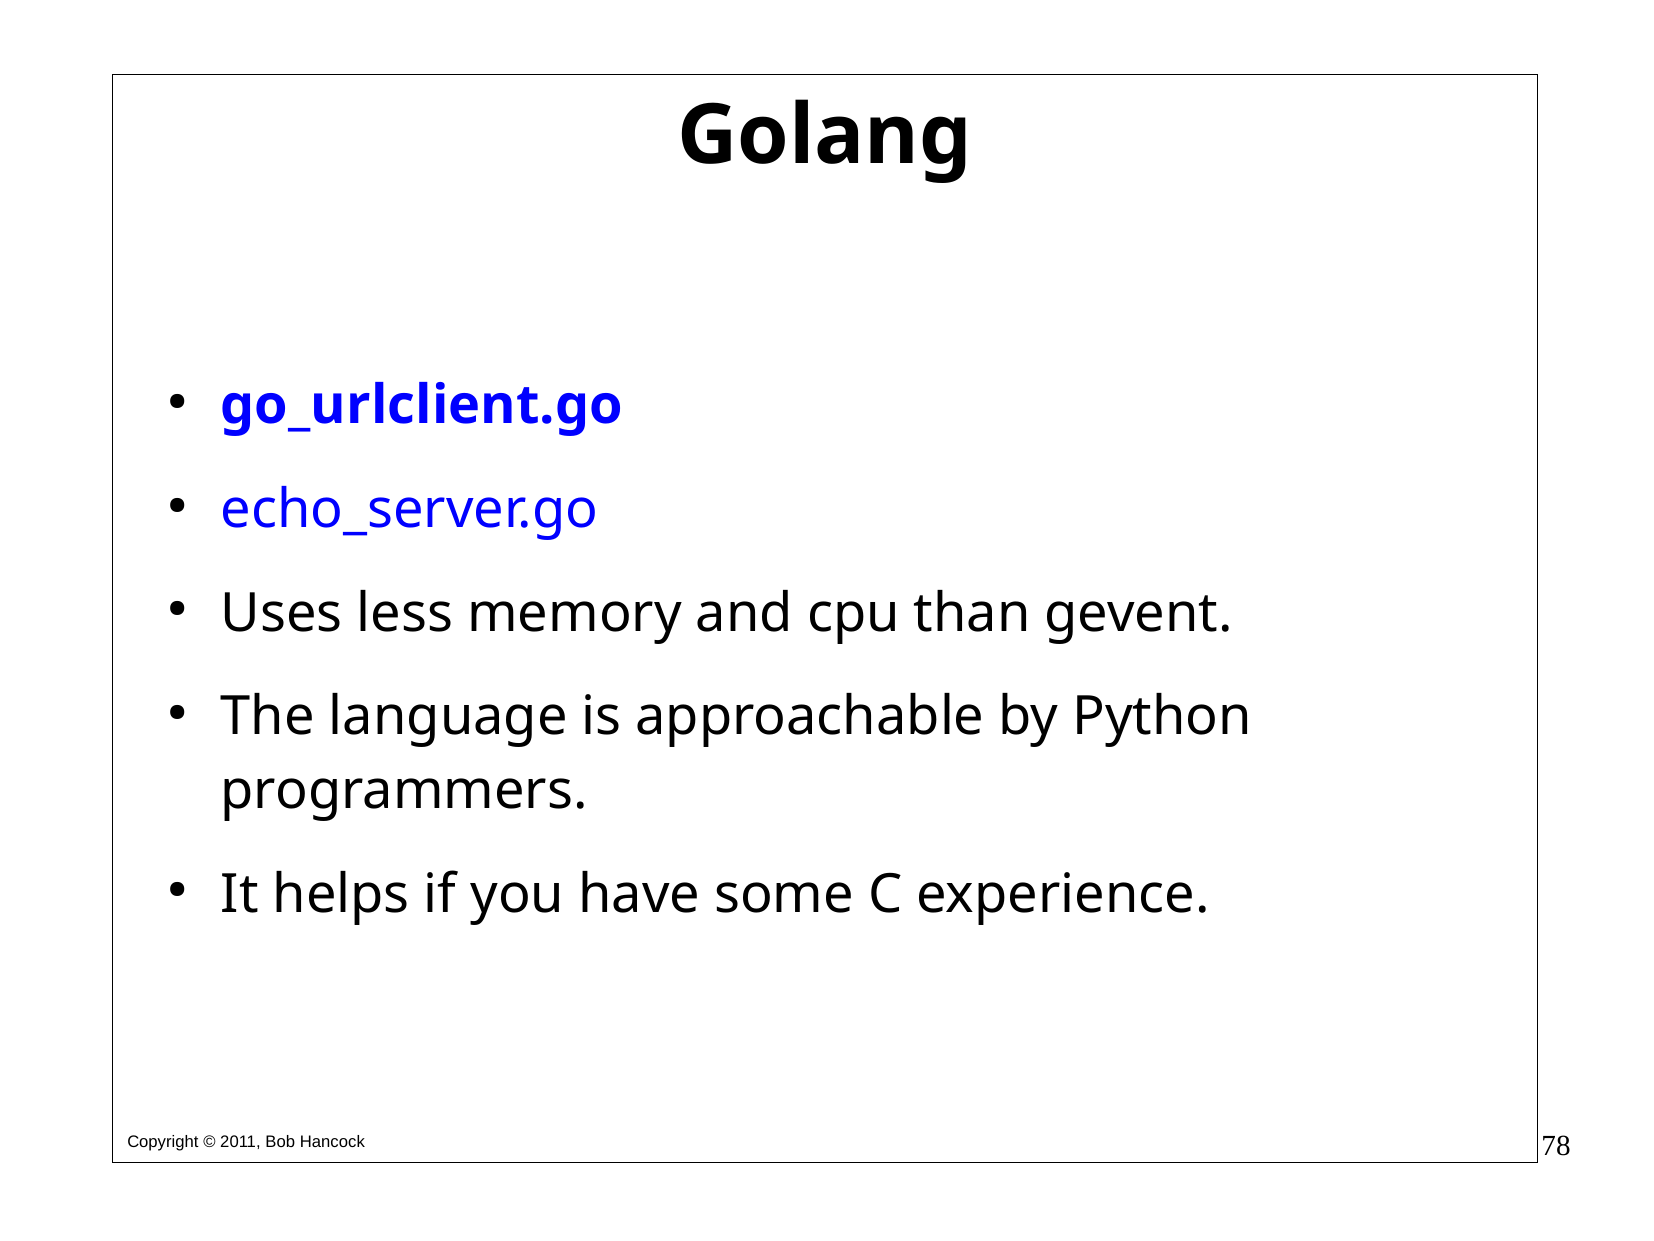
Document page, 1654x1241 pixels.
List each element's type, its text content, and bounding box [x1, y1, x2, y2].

list go_urlclient.go echo_server.go Uses less memory and cpu than gevent. The language is approachable by Python programmers. It helps if you have some C experience. [150, 262, 1501, 1126]
text_box Copyright © 2011, Bob Hancock [112, 1125, 381, 1159]
title Golang [112, 75, 1538, 188]
